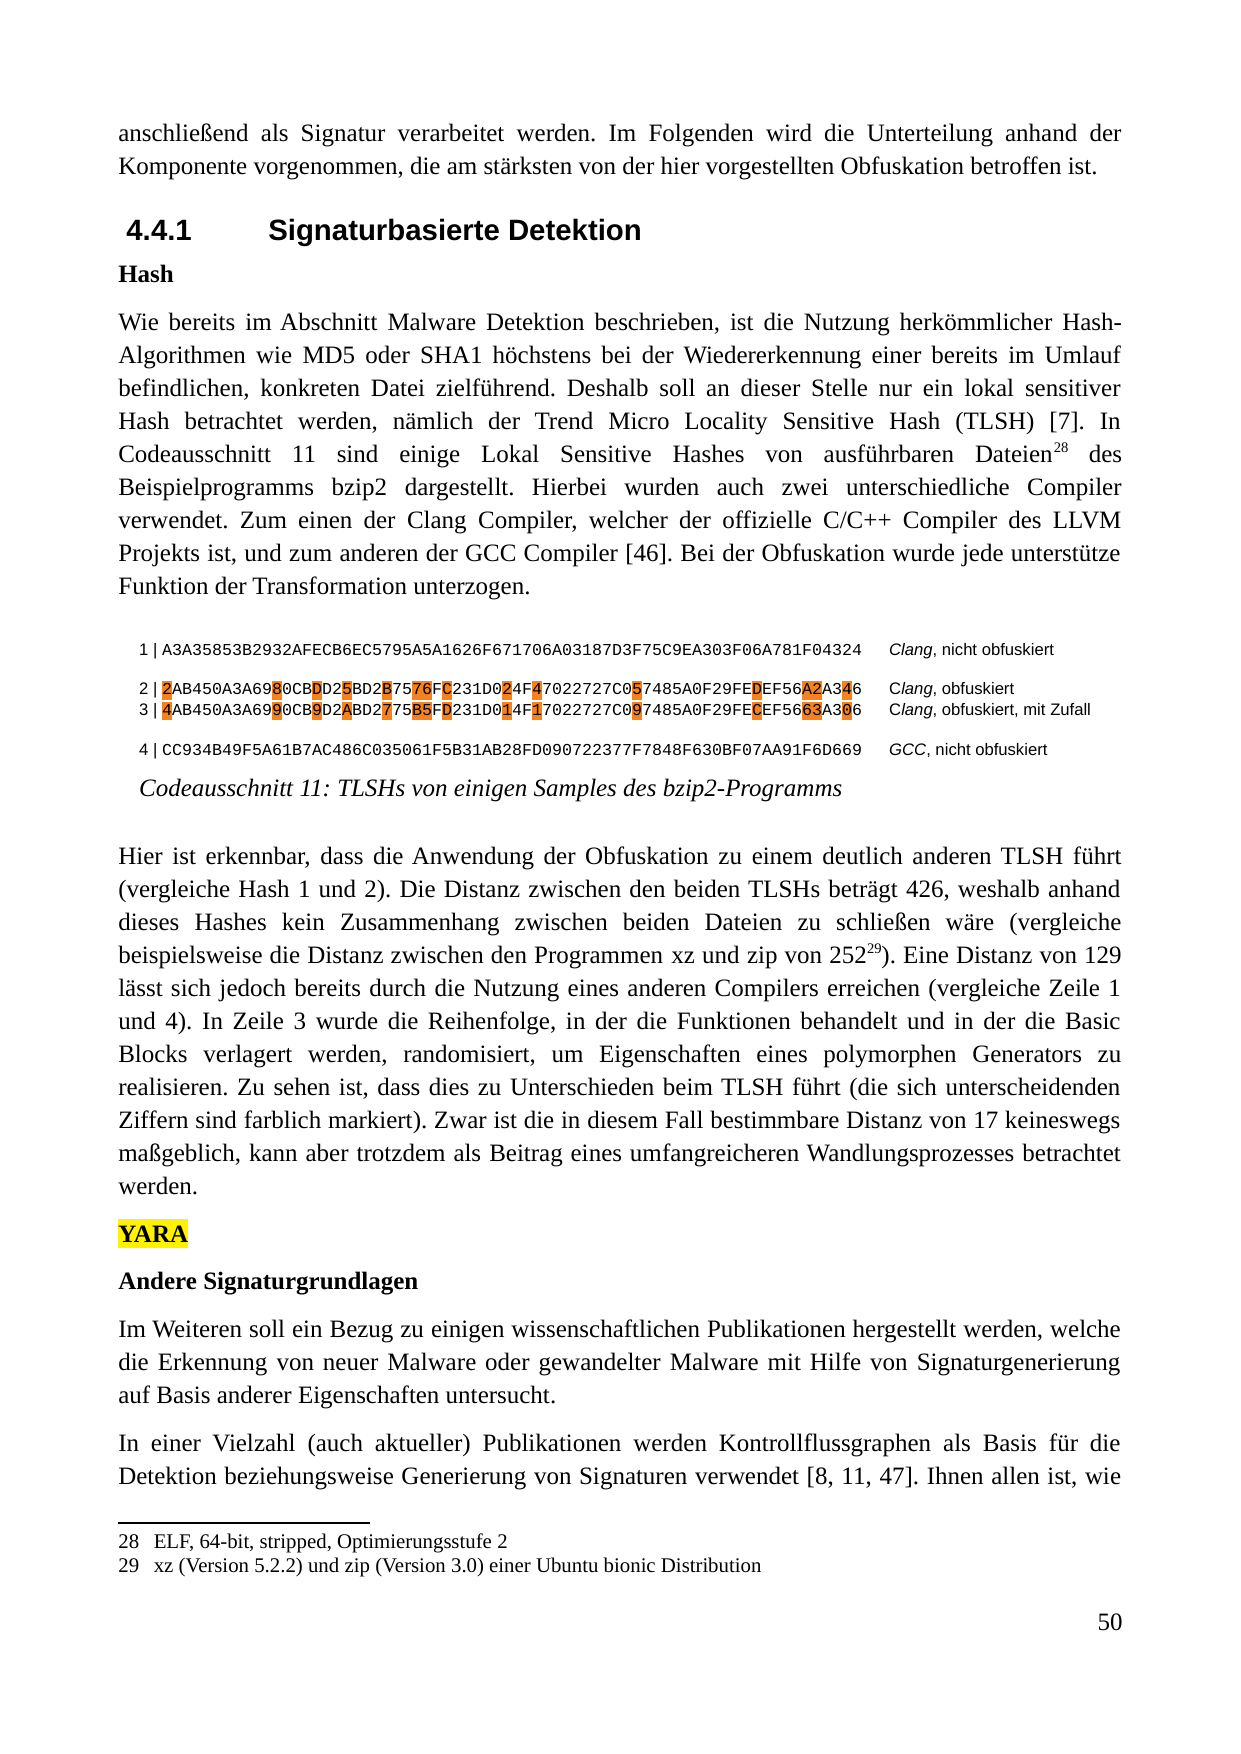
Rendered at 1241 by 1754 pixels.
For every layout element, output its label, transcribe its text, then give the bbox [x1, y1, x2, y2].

text YARA [118, 1219, 1122, 1248]
text Wie bereits im Abschnitt Malware Detektion beschrieben, ist die Nutzung herkömmlicher Hash-Algorithmen wie MD5 oder SHA1 höchstens bei der Wiedererkennung einer bereits im Umlauf befindlichen, konkreten Datei zielführend. Deshalb soll an dieser Stelle nur ein lokal sensitiver Hash betrachtet werden, nämlich der Trend Micro Locality Sensitive Hash (TLSH) [7]. In Codeausschnitt 11 sind einige Lokal Sensitive Hashes von ausführbaren Dateien des Beispielprogramms bzip2 dargestellt. Hierbei wurden auch zwei unterschiedliche Compiler verwendet. Zum einen der Clang Compiler, welcher der offizielle C/C++ Compiler des LLVM Projekts ist, und zum anderen der GCC Compiler [46]. Bei der Obfuskation wurde jede unterstütze Funktion der Transformation unterzogen. [118, 307, 1122, 600]
subtitle Signaturbasierte Detektion [118, 213, 1122, 247]
list 4AB450A3A6990CB9D2ABD2775B5FD231D014F17022727C097485A0F29FECEF5663A306 Clang, obfuskiert, mit Zufall [139, 700, 1111, 720]
text Andere Signaturgrundlagen [118, 1266, 1122, 1295]
text In einer Vielzahl (auch aktueller) Publikationen werden Kontrollflussgraphen als Basis für die Detektion beziehungsweise Generierung von Signaturen verwendet [8, 11, 47]. Ihnen allen ist, wie [118, 1428, 1122, 1489]
list A3A35853B2932AFECB6EC5795A5A1626F671706A03187D3F75C9EA303F06A781F04324 Clang, nicht obfuskiert [139, 640, 1111, 660]
text xz (Version 5.2.2) und zip (Version 3.0) einer Ubuntu bionic Distribution [118, 1553, 1122, 1577]
text Hier ist erkennbar, dass die Anwendung der Obfuskation zu einem deutlich anderen TLSH führt (vergleiche Hash 1 und 2). Die Distanz zwischen den beiden TLSHs beträgt 426, weshalb anhand dieses Hashes kein Zusammenhang zwischen beiden Dateien zu schließen wäre (vergleiche beispielsweise die Distanz zwischen den Programmen xz und zip von 252). Eine Distanz von 129 lässt sich jedoch bereits durch die Nutzung eines anderen Compilers erreichen (vergleiche Zeile 1 und 4). In Zeile 3 wurde die Reihenfolge, in der die Funktionen behandelt und in der die Basic Blocks verlagert werden, randomisiert, um Eigenschaften eines polymorphen Generators zu realisieren. Zu sehen ist, dass dies zu Unterschieden beim TLSH führt (die sich unterscheidenden Ziffern sind farblich markiert). Zwar ist die in diesem Fall bestimmbare Distanz von 17 keineswegs maßgeblich, kann aber trotzdem als Beitrag eines umfangreicheren Wandlungsprozesses betrachtet werden. [118, 841, 1122, 1200]
text Hash [118, 259, 1122, 288]
text anschließend als Signatur verarbeitet werden. Im Folgenden wird die Unterteilung anhand der Komponente vorgenommen, die am stärksten von der hier vorgestellten Obfuskation betroffen ist. [118, 118, 1122, 180]
list 2AB450A3A6980CBDD25BD2B7576FC231D024F47022727C057485A0F29FEDEF56A2A346 Clang, obfuskiert [139, 679, 1111, 700]
list CC934B49F5A61B7AC486C035061F5B31AB28FD090722377F7848F630BF07AA91F6D669 GCC, nicht obfuskiert [139, 739, 1111, 760]
text ELF, 64-bit, stripped, Optimierungsstufe 2 [118, 1529, 1122, 1553]
text Codeausschnitt 11: TLSHs von einigen Samples des bzip2-Programms [139, 773, 1111, 801]
text Im Weiteren soll ein Bezug zu einigen wissenschaftlichen Publikationen hergestellt werden, welche die Erkennung von neuer Malware oder gewandelter Malware mit Hilfe von Signaturgenerierung auf Basis anderer Eigenschaften untersucht. [118, 1314, 1122, 1409]
